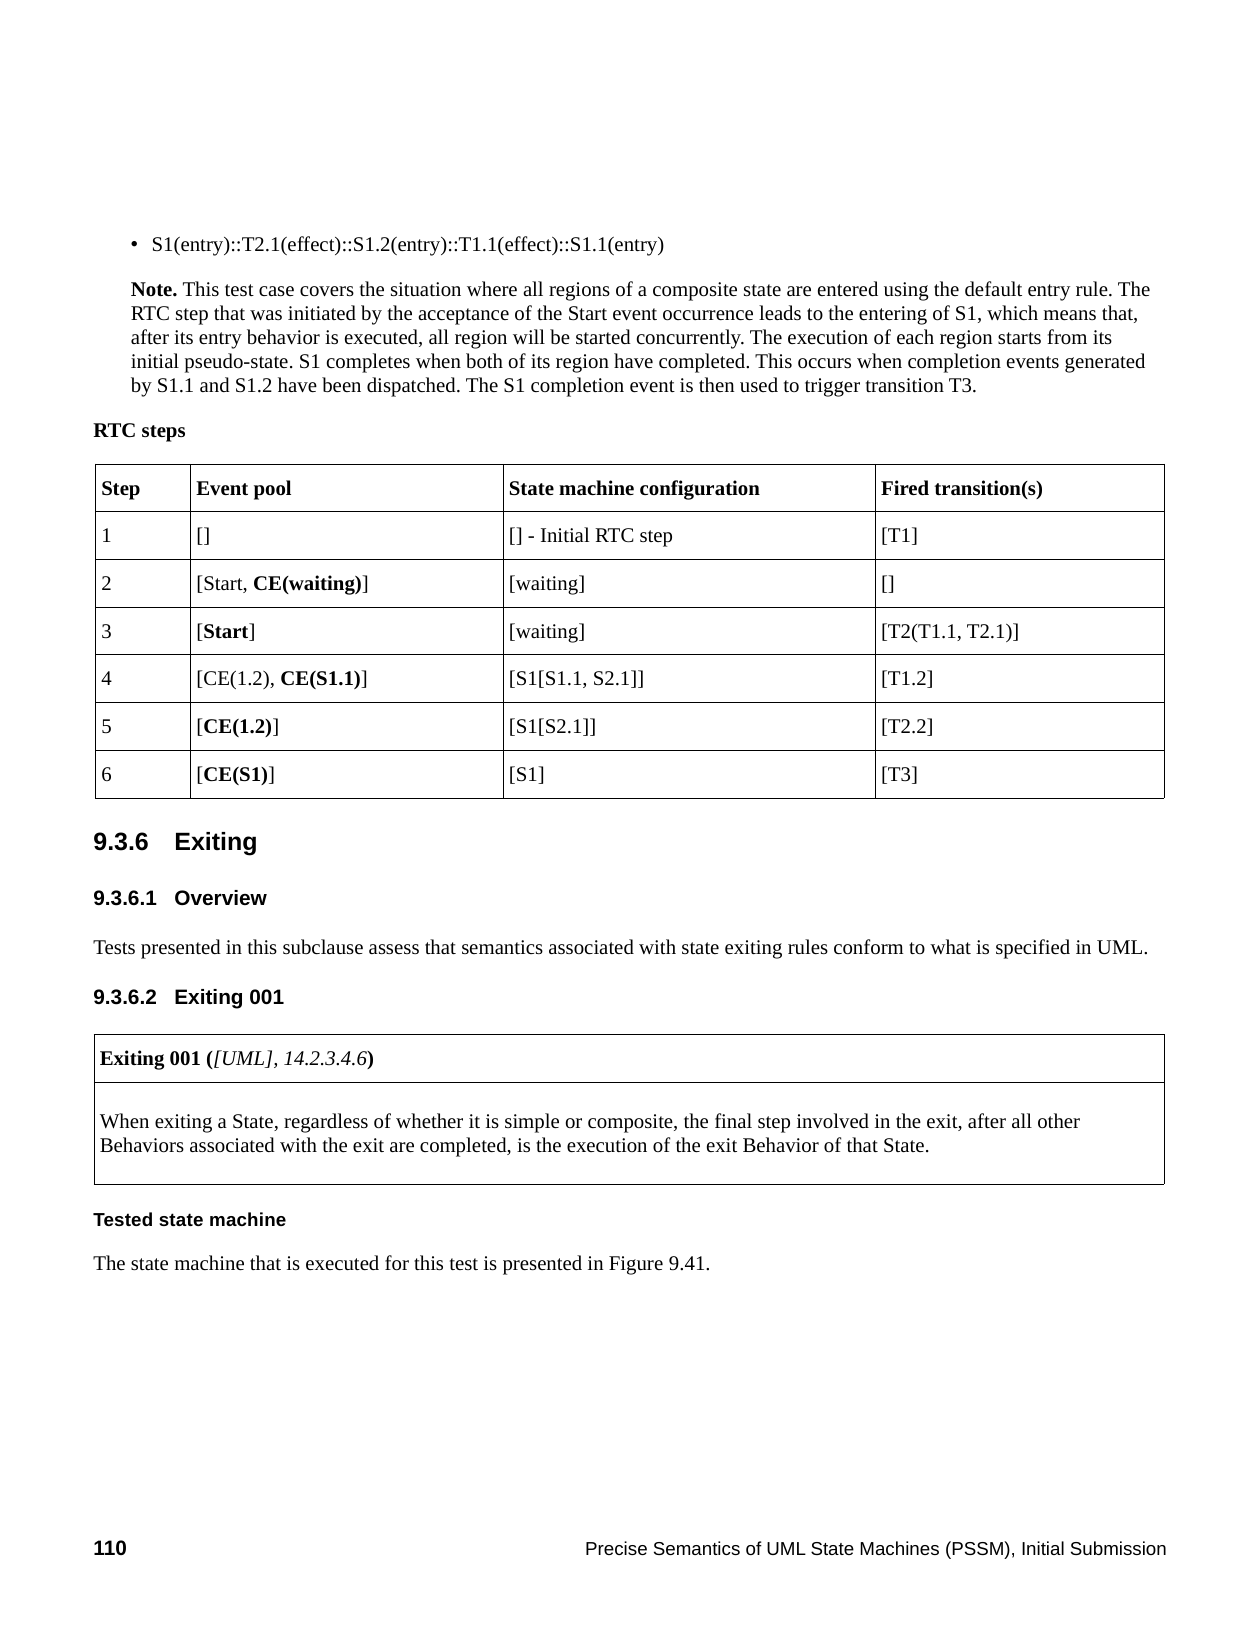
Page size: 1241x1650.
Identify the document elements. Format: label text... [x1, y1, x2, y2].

table_cell [Start] [191, 608, 503, 654]
table_header Fired transition(s) [876, 465, 1164, 511]
table_cell [T2.2] [876, 703, 1164, 750]
table_cell [] [191, 512, 503, 559]
table_cell 1 [96, 512, 190, 559]
text Tests presented in this subclause assess that semantics associated with state exiting rules conform to what is specified in UML. [93, 935, 1164, 959]
text The state machine that is executed for this test is presented in Figure 9.41. [93, 1251, 1164, 1275]
table_cell [waiting] [504, 560, 875, 607]
table_cell [CE(1.2)] [191, 703, 503, 750]
table_cell 5 [96, 703, 190, 750]
table_cell [Start, CE(waiting)] [191, 560, 503, 607]
table_cell [T1] [876, 512, 1164, 559]
subtitle Overview [93, 885, 1164, 910]
table_cell [S1[S2.1]] [504, 703, 875, 750]
table_cell [CE(S1)] [191, 751, 503, 797]
table_header Event pool [191, 465, 503, 511]
table_cell [] - Initial RTC step [504, 512, 875, 559]
text RTC steps [93, 418, 1164, 442]
table_cell [T1.2] [876, 655, 1164, 702]
table_cell 6 [96, 751, 190, 797]
list S1(entry)::T2.1(effect)::S1.2(entry)::T1.1(effect)::S1.1(entry) [131, 231, 1164, 256]
table_header State machine configuration [504, 465, 875, 511]
table_cell When exiting a State, regardless of whether it is simple or composite, the final step involved in the exit, after all other Behaviors associated with the exit are completed, is the execution of the exit Behavior of that State. [95, 1083, 1164, 1184]
table_cell 4 [96, 655, 190, 702]
table_cell [T3] [876, 751, 1164, 797]
table_cell [] [876, 560, 1164, 607]
subtitle Tested state machine [93, 1209, 1164, 1230]
table_cell 2 [96, 560, 190, 607]
table_cell [waiting] [504, 608, 875, 654]
table_cell [S1[S1.1, S2.1]] [504, 655, 875, 702]
text Note. This test case covers the situation where all regions of a composite state are entered using the default entry rule. The RTC step that was initiated by the acceptance of the Start event occurrence leads to the entering of S1, which means that, after its entry behavior is executed, all region will be started concurrently. The execution of each region starts from its initial pseudo-state. S1 completes when both of its region have completed. This occurs when completion events generated by S1.1 and S1.2 have been dispatched. The S1 completion event is then used to trigger transition T3. [131, 277, 1164, 397]
table_header Exiting 001 ([UML], 14.2.3.4.6) [95, 1035, 1164, 1082]
subtitle Exiting [93, 827, 1164, 856]
table_cell [CE(1.2), CE(S1.1)] [191, 655, 503, 702]
table_cell 3 [96, 608, 190, 654]
table_cell [S1] [504, 751, 875, 797]
table_header Step [96, 465, 190, 511]
table_cell [T2(T1.1, T2.1)] [876, 608, 1164, 654]
subtitle Exiting 001 [93, 984, 1164, 1009]
